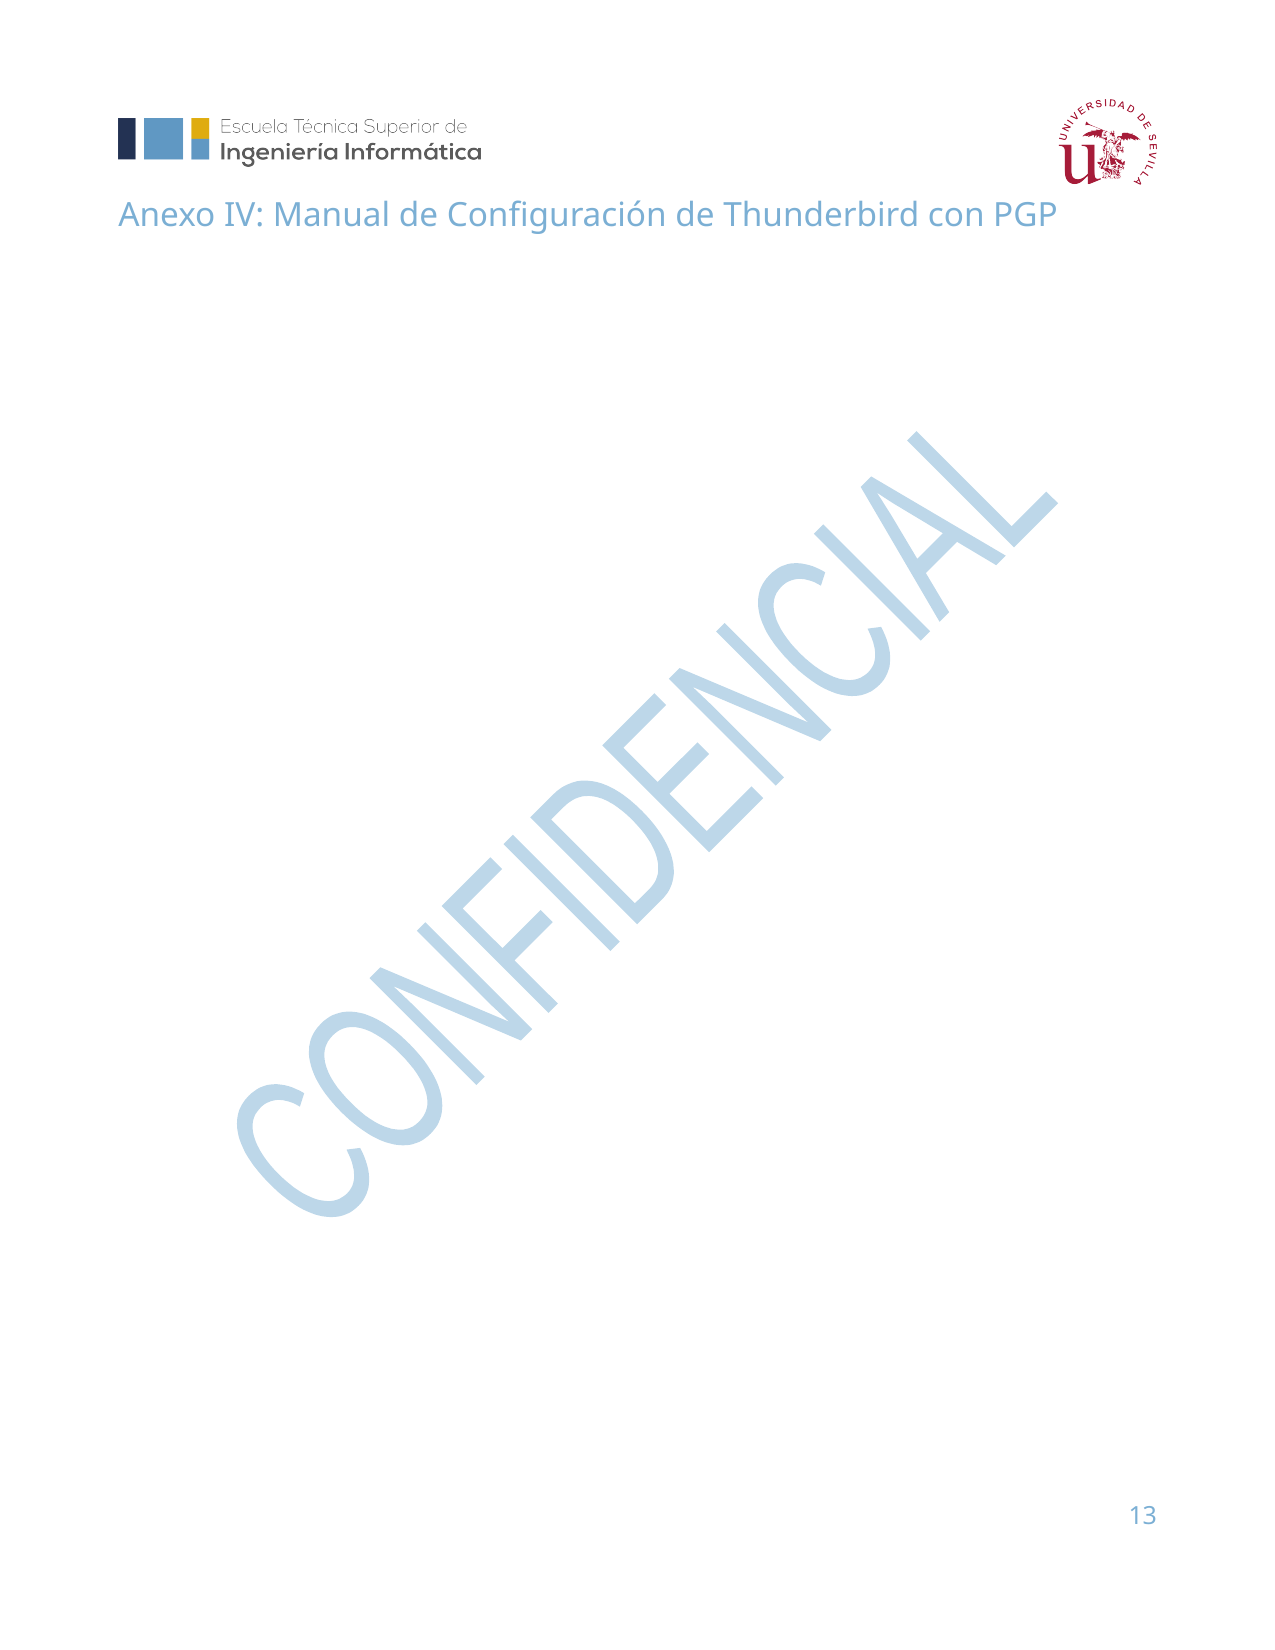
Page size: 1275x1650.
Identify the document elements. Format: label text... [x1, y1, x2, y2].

picture [118, 118, 481, 167]
picture [1058, 99, 1157, 185]
subtitle Anexo IV: Manual de Configuración de Thunderbird con PGP [118, 191, 1157, 237]
